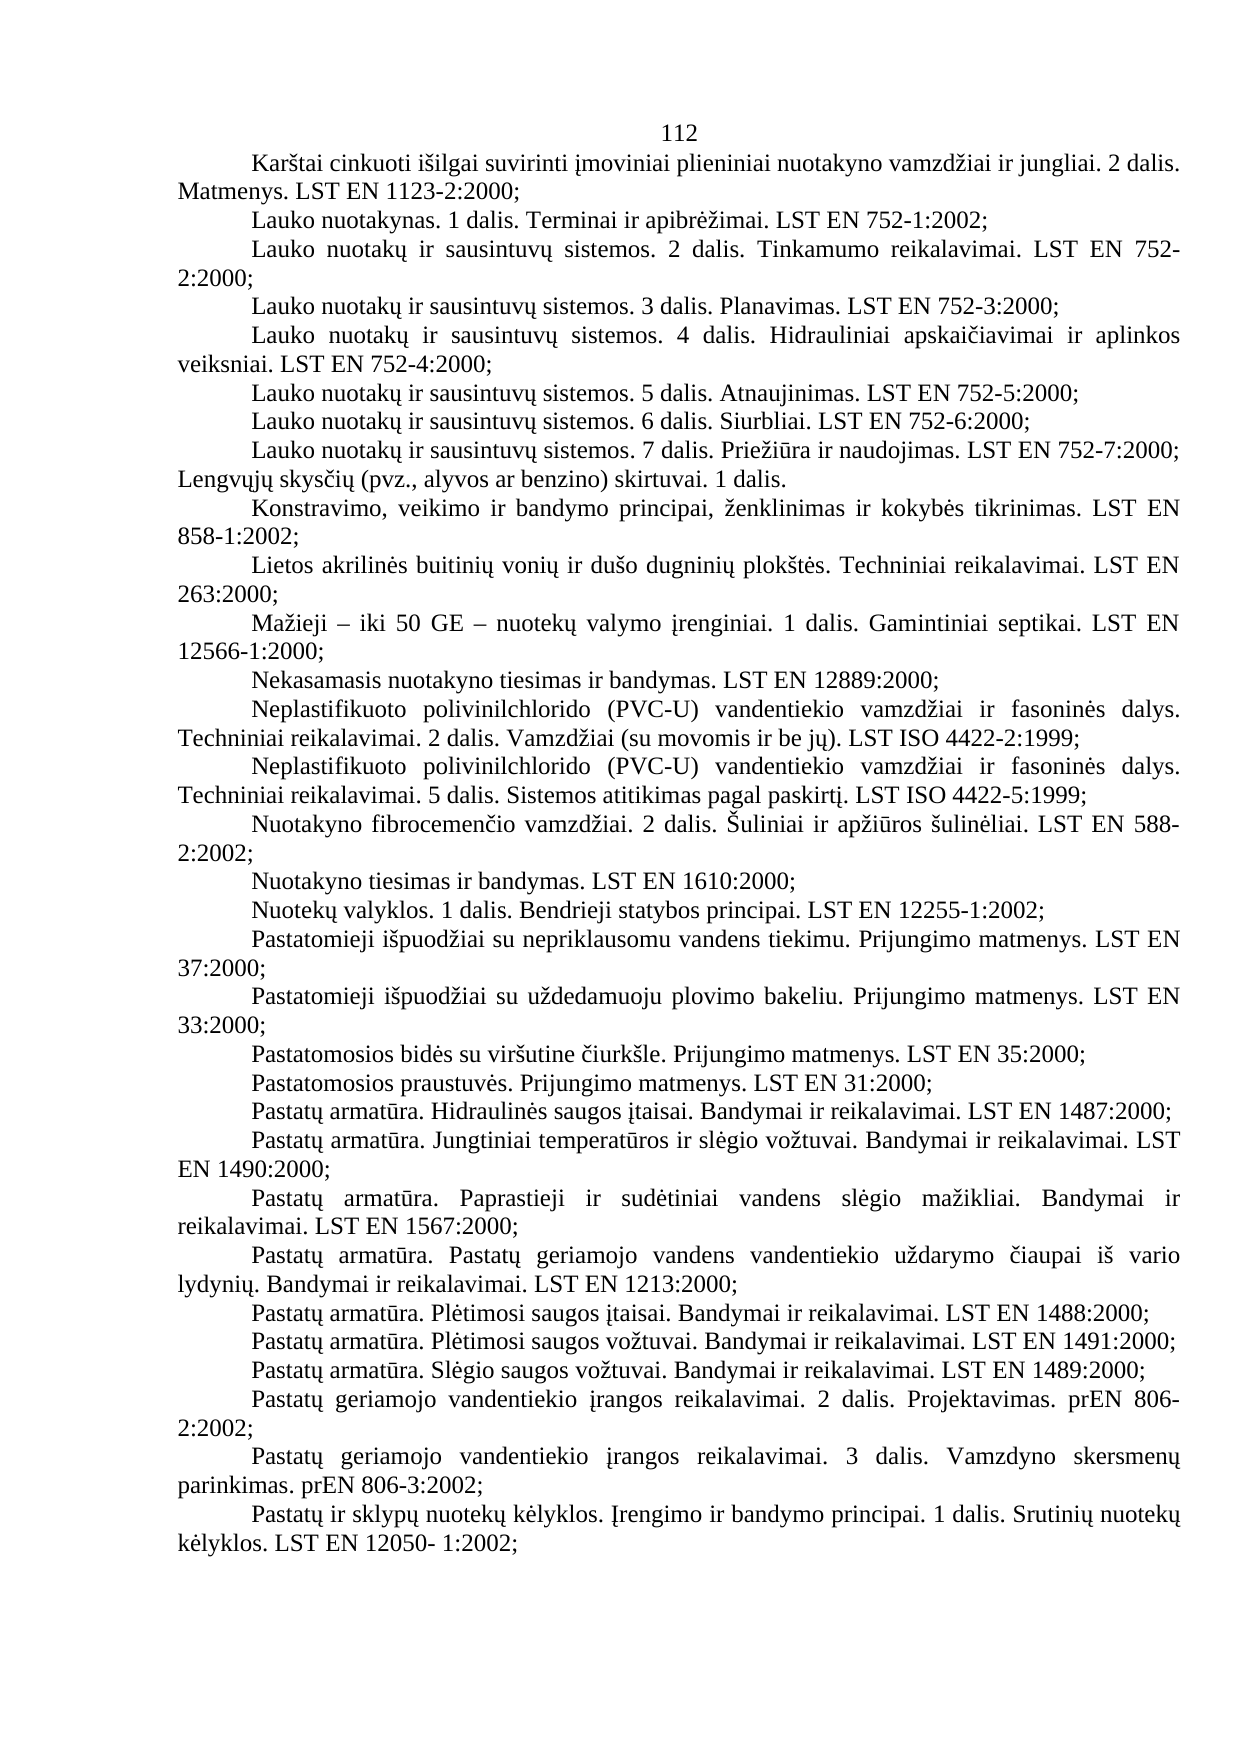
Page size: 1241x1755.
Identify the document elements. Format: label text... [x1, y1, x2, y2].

text Pastatų armatūra. Hidraulinės saugos įtaisai. Bandymai ir reikalavimai. LST EN 1487:2000; [177, 1096, 1181, 1125]
text Nuotekų valyklos. 1 dalis. Bendrieji statybos principai. LST EN 12255-1:2002; [177, 895, 1181, 924]
text Mažieji – iki 50 GE – nuotekų valymo įrenginiai. 1 dalis. Gamintiniai septikai. LST EN 12566-1:2000; [177, 608, 1181, 665]
text Neplastifikuoto polivinilchlorido (PVC-U) vandentiekio vamzdžiai ir fasoninės dalys. Techniniai reikalavimai. 5 dalis. Sistemos atitikimas pagal paskirtį. LST ISO 4422-5:1999; [177, 751, 1181, 809]
text Pastatomieji išpuodžiai su nepriklausomu vandens tiekimu. Prijungimo matmenys. LST EN 37:2000; [177, 924, 1181, 981]
text Pastatų geriamojo vandentiekio įrangos reikalavimai. 2 dalis. Projektavimas. prEN 806-2:2002; [177, 1384, 1181, 1441]
text Pastatomosios bidės su viršutine čiurkšle. Prijungimo matmenys. LST EN 35:2000; [177, 1039, 1181, 1068]
text Nuotakyno fibrocemenčio vamzdžiai. 2 dalis. Šuliniai ir apžiūros šulinėliai. LST EN 588-2:2002; [177, 809, 1181, 866]
text Pastatų armatūra. Paprastieji ir sudėtiniai vandens slėgio mažikliai. Bandymai ir reikalavimai. LST EN 1567:2000; [177, 1183, 1181, 1240]
text Lauko nuotakų ir sausintuvų sistemos. 7 dalis. Priežiūra ir naudojimas. LST EN 752-7:2000; Lengvųjų skysčių (pvz., alyvos ar benzino) skirtuvai. 1 dalis. [177, 435, 1181, 493]
text Pastatų geriamojo vandentiekio įrangos reikalavimai. 3 dalis. Vamzdyno skersmenų parinkimas. prEN 806-3:2002; [177, 1441, 1181, 1499]
text Nekasamasis nuotakyno tiesimas ir bandymas. LST EN 12889:2000; [177, 665, 1181, 694]
text Pastatų armatūra. Plėtimosi saugos vožtuvai. Bandymai ir reikalavimai. LST EN 1491:2000; [177, 1326, 1181, 1355]
text Lietos akrilinės buitinių vonių ir dušo dugninių plokštės. Techniniai reikalavimai. LST EN 263:2000; [177, 550, 1181, 608]
text Neplastifikuoto polivinilchlorido (PVC-U) vandentiekio vamzdžiai ir fasoninės dalys. Techniniai reikalavimai. 2 dalis. Vamzdžiai (su movomis ir be jų). LST ISO 4422-2:1999; [177, 694, 1181, 751]
text Konstravimo, veikimo ir bandymo principai, ženklinimas ir kokybės tikrinimas. LST EN 858-1:2002; [177, 493, 1181, 550]
text Lauko nuotakų ir sausintuvų sistemos. 6 dalis. Siurbliai. LST EN 752-6:2000; [177, 406, 1181, 435]
text Pastatų armatūra. Slėgio saugos vožtuvai. Bandymai ir reikalavimai. LST EN 1489:2000; [177, 1355, 1181, 1384]
text Lauko nuotakų ir sausintuvų sistemos. 2 dalis. Tinkamumo reikalavimai. LST EN 752-2:2000; [177, 234, 1181, 291]
text Pastatų armatūra. Pastatų geriamojo vandens vandentiekio uždarymo čiaupai iš vario lydynių. Bandymai ir reikalavimai. LST EN 1213:2000; [177, 1240, 1181, 1298]
text Pastatų ir sklypų nuotekų kėlyklos. Įrengimo ir bandymo principai. 1 dalis. Srutinių nuotekų kėlyklos. LST EN 12050- 1:2002; [177, 1499, 1181, 1556]
text Pastatų armatūra. Plėtimosi saugos įtaisai. Bandymai ir reikalavimai. LST EN 1488:2000; [177, 1298, 1181, 1326]
text Nuotakyno tiesimas ir bandymas. LST EN 1610:2000; [177, 866, 1181, 895]
text Lauko nuotakynas. 1 dalis. Terminai ir apibrėžimai. LST EN 752-1:2002; [177, 205, 1181, 234]
text Karštai cinkuoti išilgai suvirinti įmoviniai plieniniai nuotakyno vamzdžiai ir jungliai. 2 dalis. Matmenys. LST EN 1123-2:2000; [177, 148, 1181, 205]
text Pastatomieji išpuodžiai su uždedamuoju plovimo bakeliu. Prijungimo matmenys. LST EN 33:2000; [177, 981, 1181, 1039]
text Pastatų armatūra. Jungtiniai temperatūros ir slėgio vožtuvai. Bandymai ir reikalavimai. LST EN 1490:2000; [177, 1125, 1181, 1183]
text Pastatomosios praustuvės. Prijungimo matmenys. LST EN 31:2000; [177, 1068, 1181, 1096]
text Lauko nuotakų ir sausintuvų sistemos. 3 dalis. Planavimas. LST EN 752-3:2000; [177, 291, 1181, 320]
text Lauko nuotakų ir sausintuvų sistemos. 5 dalis. Atnaujinimas. LST EN 752-5:2000; [177, 378, 1181, 406]
text Lauko nuotakų ir sausintuvų sistemos. 4 dalis. Hidrauliniai apskaičiavimai ir aplinkos veiksniai. LST EN 752-4:2000; [177, 320, 1181, 378]
